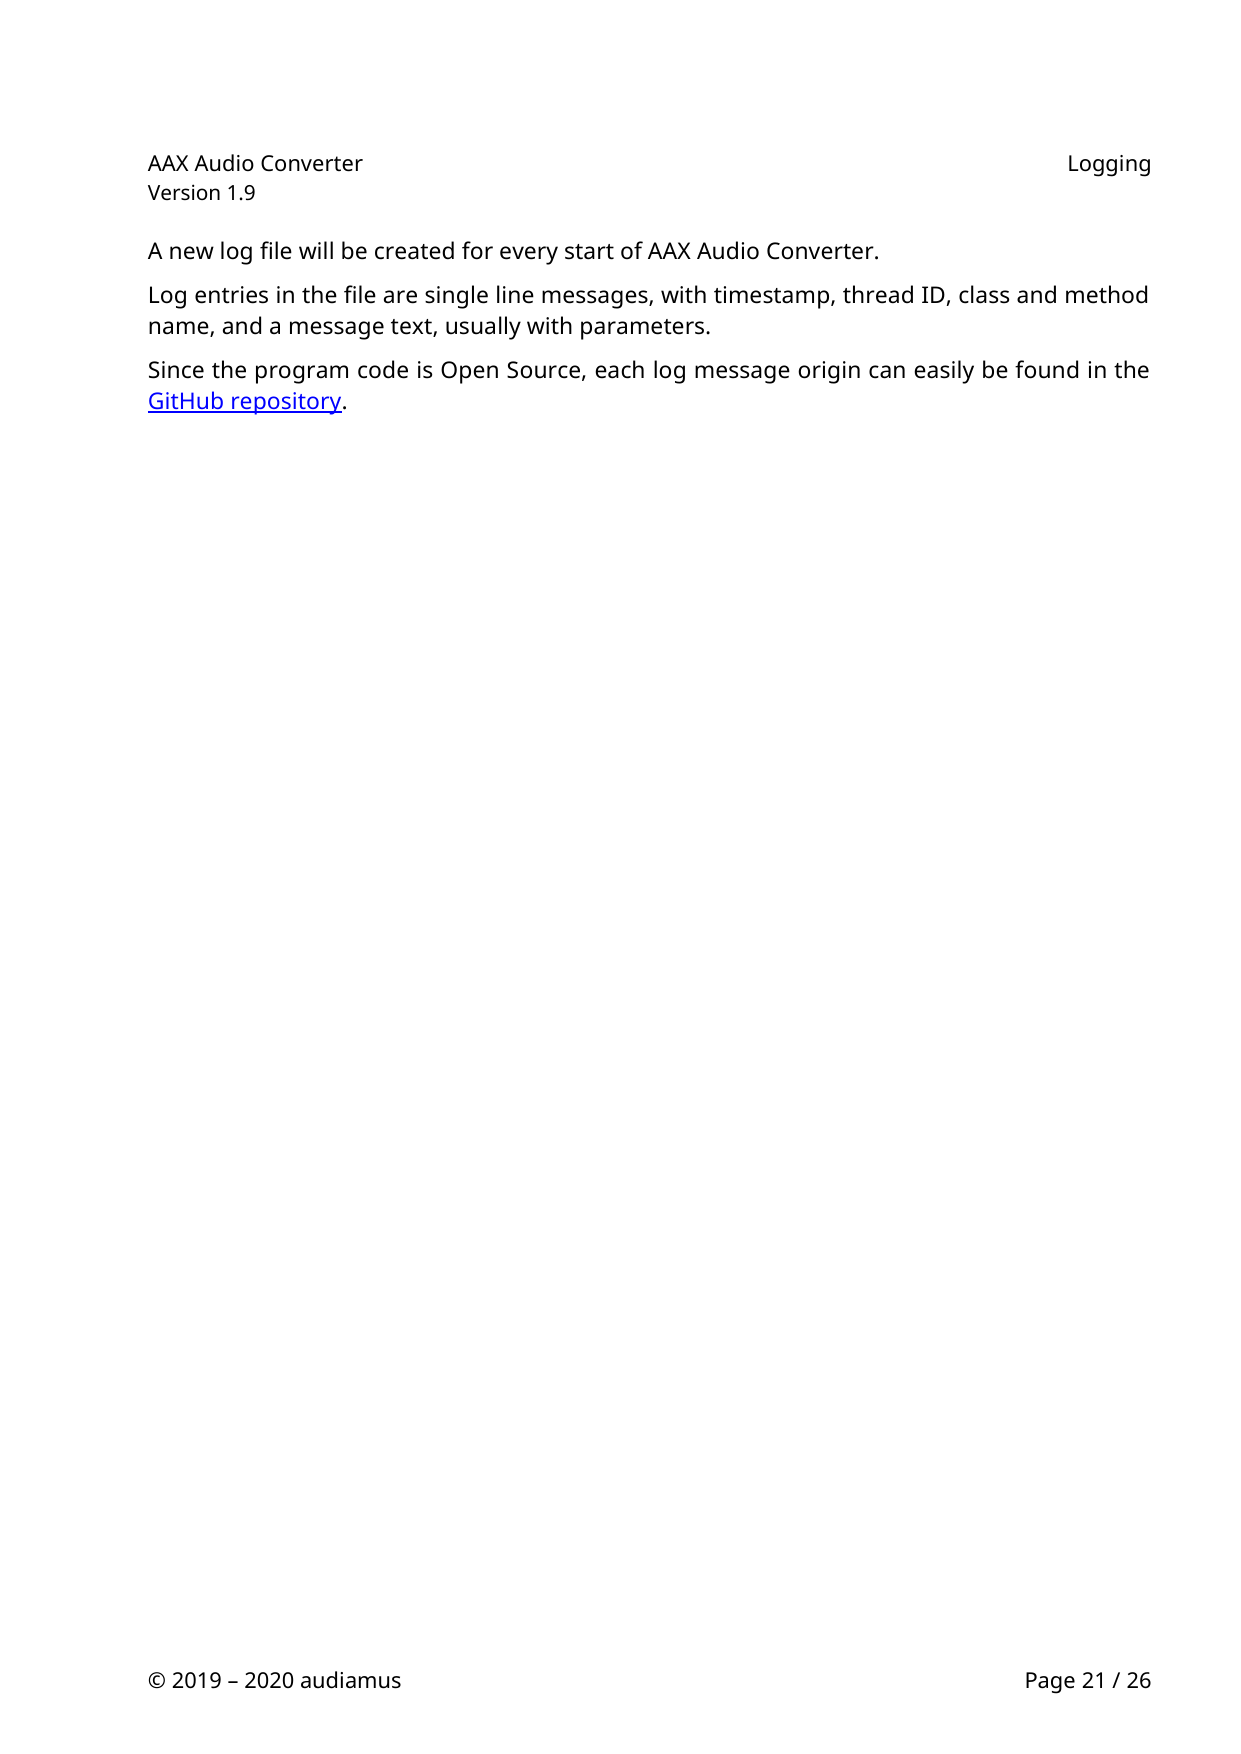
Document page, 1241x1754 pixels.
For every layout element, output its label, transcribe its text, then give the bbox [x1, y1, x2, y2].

text A new log file will be created for every start of AAX Audio Converter. [148, 235, 1152, 267]
text Since the program code is Open Source, each log message origin can easily be found in the GitHub repository. [148, 354, 1152, 416]
text Log entries in the file are single line messages, with timestamp, thread ID, class and method name, and a message text, usually with parameters. [148, 279, 1152, 341]
